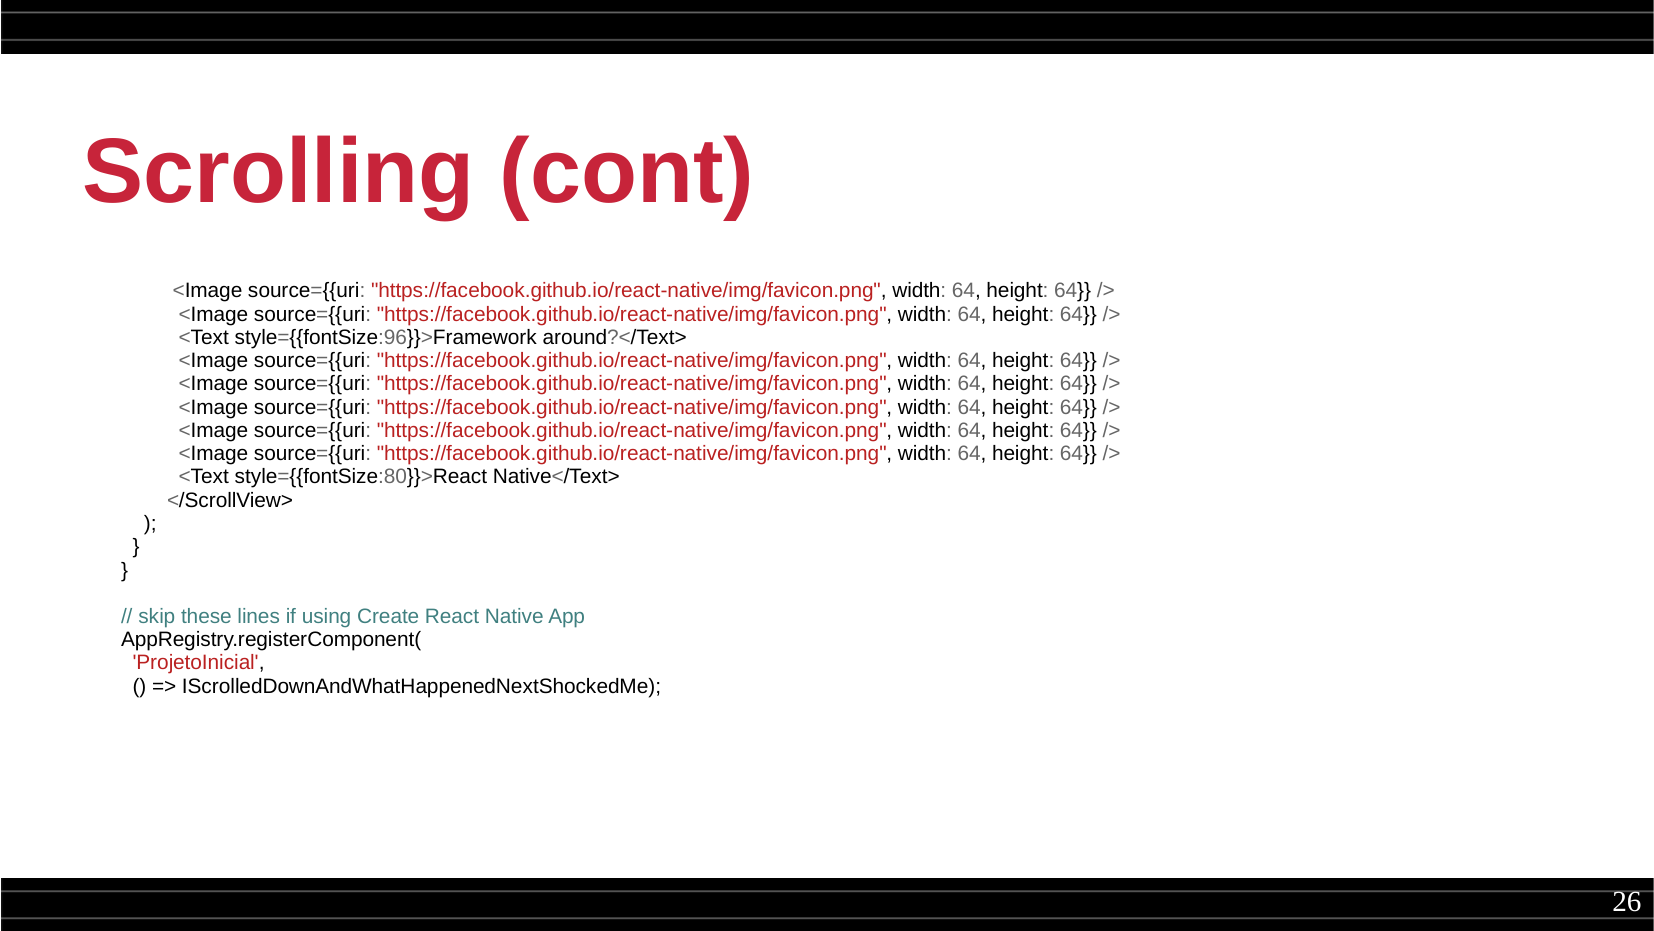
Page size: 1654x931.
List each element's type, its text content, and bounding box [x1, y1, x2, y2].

title Scrolling (cont) [82, 92, 1571, 249]
text_box <Image source={{uri: "https://facebook.github.io/react-native/img/favicon.png", width: 64, height: 64}} /> <Image source={{uri: "https://facebook.github.io/react-native/img/favicon.png", width: 64, height: 64}} /> <Text style={{fontSize:96}}>Framework around?</Text> <Image source={{uri: "https://facebook.github.io/react-native/img/favicon.png", width: 64, height: 64}} /> <Image source={{uri: "https://facebook.github.io/react-native/img/favicon.png", width: 64, height: 64}} /> <Image source={{uri: "https://facebook.github.io/react-native/img/favicon.png", width: 64, height: 64}} /> <Image source={{uri: "https://facebook.github.io/react-native/img/favicon.png", width: 64, height: 64}} /> <Image source={{uri: "https://facebook.github.io/react-native/img/favicon.png", width: 64, height: 64}} /> <Text style={{fontSize:80}}>React Native</Text> </ScrollView> ); } } // skip these lines if using Create React Native App AppRegistry.registerComponent( 'ProjetoInicial', () => IScrolledDownAndWhatHappenedNextShockedMe); [106, 271, 1323, 729]
picture [1, 0, 1654, 54]
picture [1, 878, 1654, 931]
